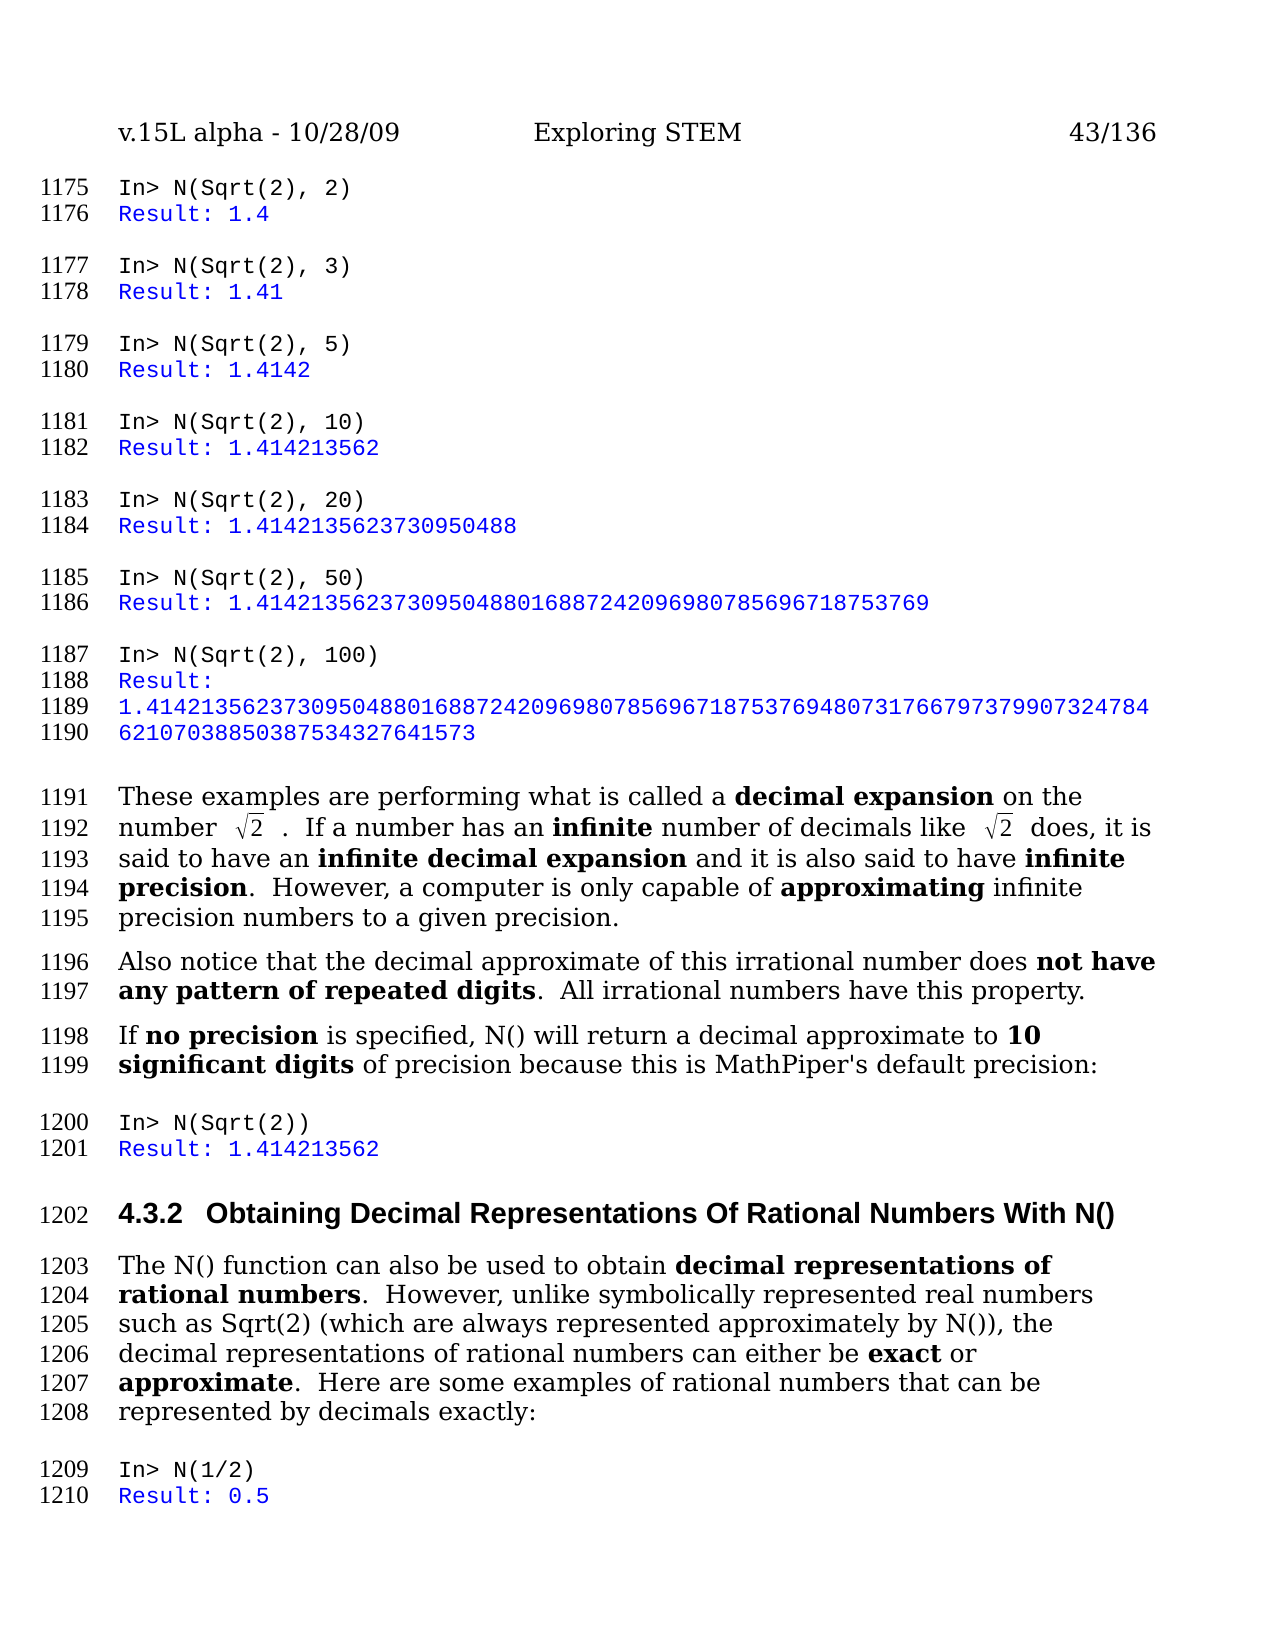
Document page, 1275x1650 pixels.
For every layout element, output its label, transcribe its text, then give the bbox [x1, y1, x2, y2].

text In> N(Sqrt(2)) [118, 1111, 1157, 1137]
text Result: 1.4142135623730950488 [118, 514, 1157, 540]
subtitle Obtaining Decimal Representations Of Rational Numbers With N() [118, 1196, 1157, 1230]
text In> N(Sqrt(2), 20) [118, 488, 1157, 514]
text In> N(Sqrt(2), 100) [118, 644, 1157, 669]
text Result: 1.4142 [118, 358, 1157, 384]
text In> N(1/2) [118, 1459, 1157, 1484]
text Result: 1.4142135623730950488016887242096980785696718753769 [118, 592, 1157, 618]
text Result: 1.414213562 [118, 1137, 1157, 1163]
text The N() function can also be used to obtain decimal representations of rational numbers. However, unlike symbolically represented real numbers such as Sqrt(2) (which are always represented approximately by N()), the decimal representations of rational numbers can either be exact or approximate. Here are some examples of rational numbers that can be represented by decimals exactly: [118, 1251, 1157, 1427]
text Result: 1.414213562373095048801688724209698078569671875376948073176679737990732478462107038850387534327641573 [118, 669, 1157, 747]
text In> N(Sqrt(2), 3) [118, 254, 1157, 281]
text Result: 0.5 [118, 1484, 1157, 1511]
text If no precision is specified, N() will return a decimal approximate to 10 significant digits of precision because this is MathPiper's default precision: [118, 1021, 1157, 1079]
text Result: 1.41 [118, 281, 1157, 306]
text In> N(Sqrt(2), 2) [118, 177, 1157, 203]
text Result: 1.414213562 [118, 436, 1157, 462]
text Also notice that the decimal approximate of this irrational number does not have any pattern of repeated digits. All irrational numbers have this property. [118, 947, 1157, 1006]
text In> N(Sqrt(2), 50) [118, 566, 1157, 592]
text Result: 1.4 [118, 203, 1157, 229]
text In> N(Sqrt(2), 5) [118, 332, 1157, 358]
text These examples are performing what is called a decimal expansion on the number. If a number has an infinite number of decimals likedoes, it is said to have an infinite decimal expansion and it is also said to have infinite precision. However, a computer is only capable of approximating infinite precision numbers to a given precision. [118, 782, 1157, 932]
text In> N(Sqrt(2), 10) [118, 410, 1157, 436]
